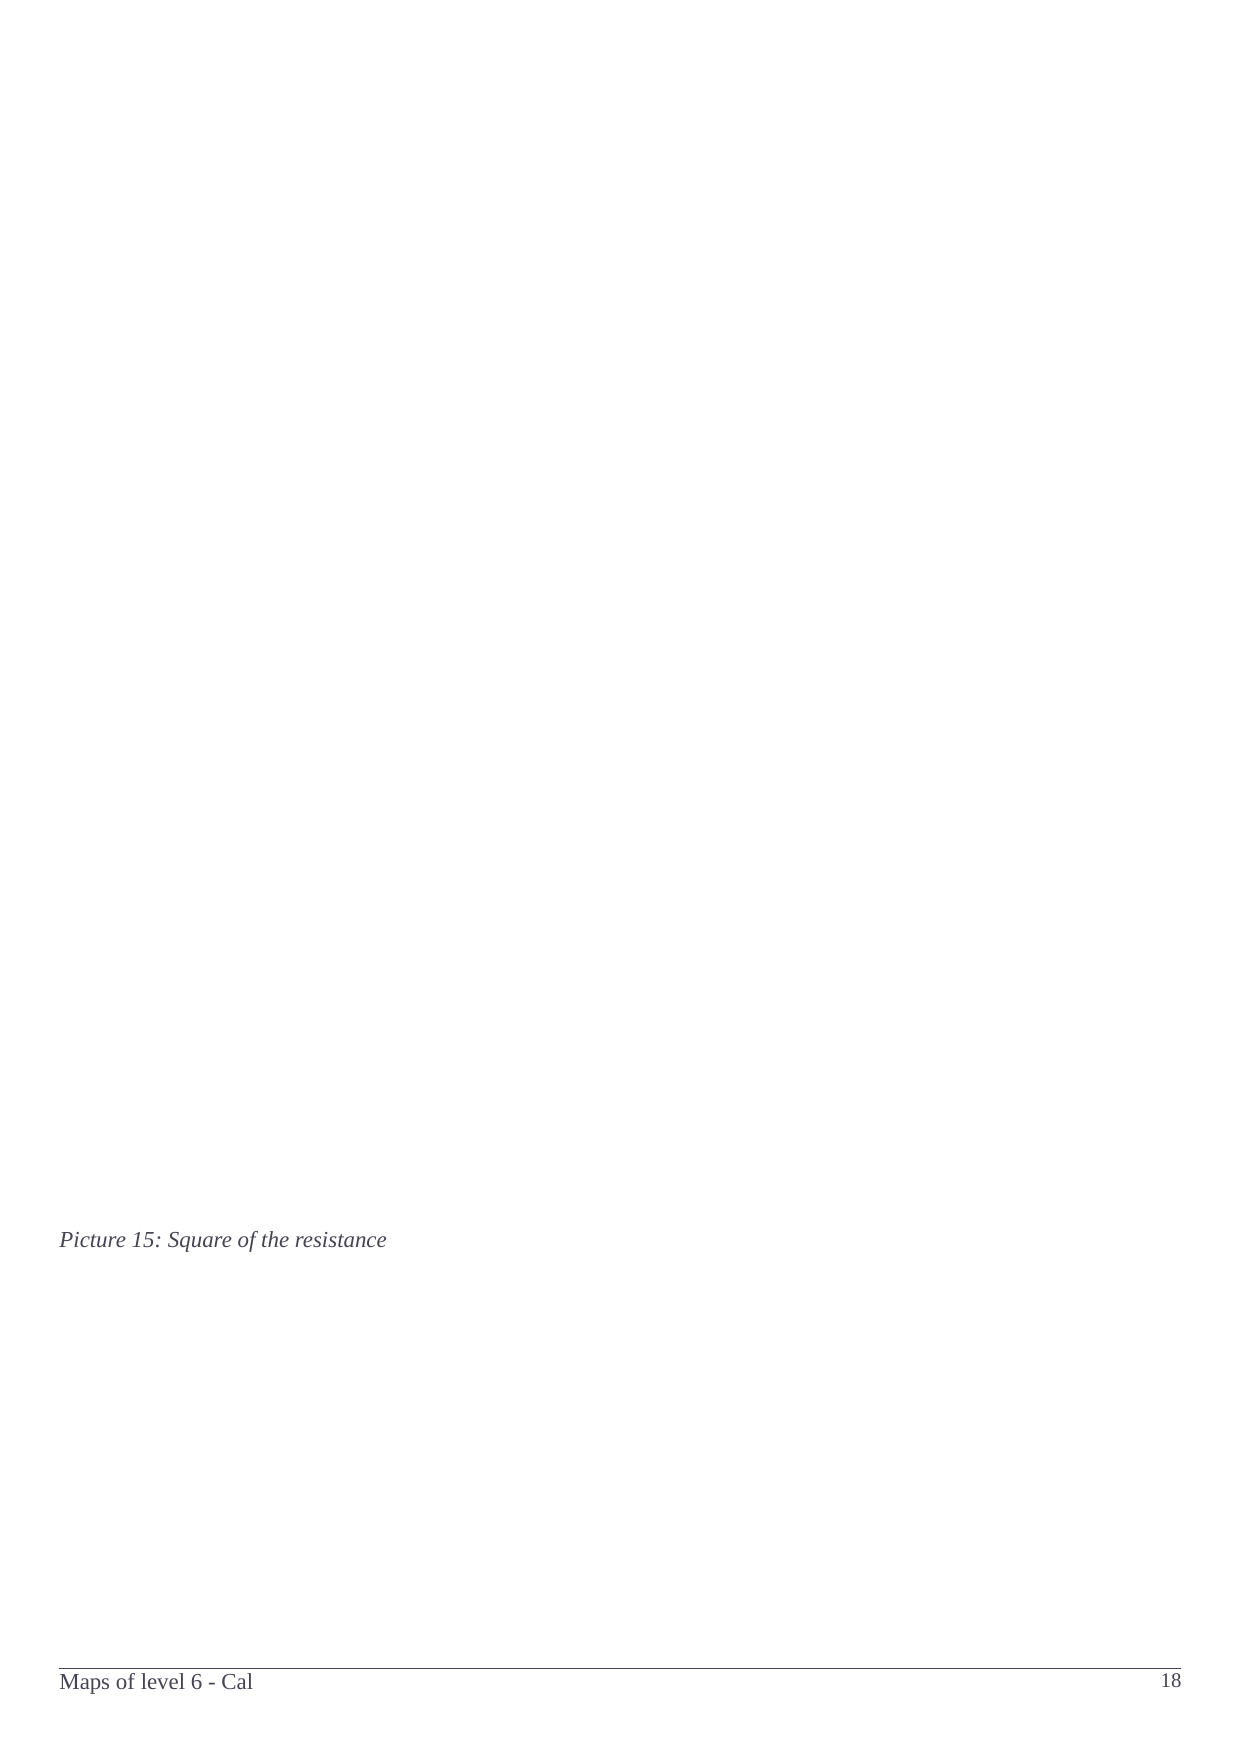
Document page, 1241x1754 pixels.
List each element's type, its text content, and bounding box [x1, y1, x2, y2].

text Picture 15: Square of the resistance [59, 72, 1181, 1252]
